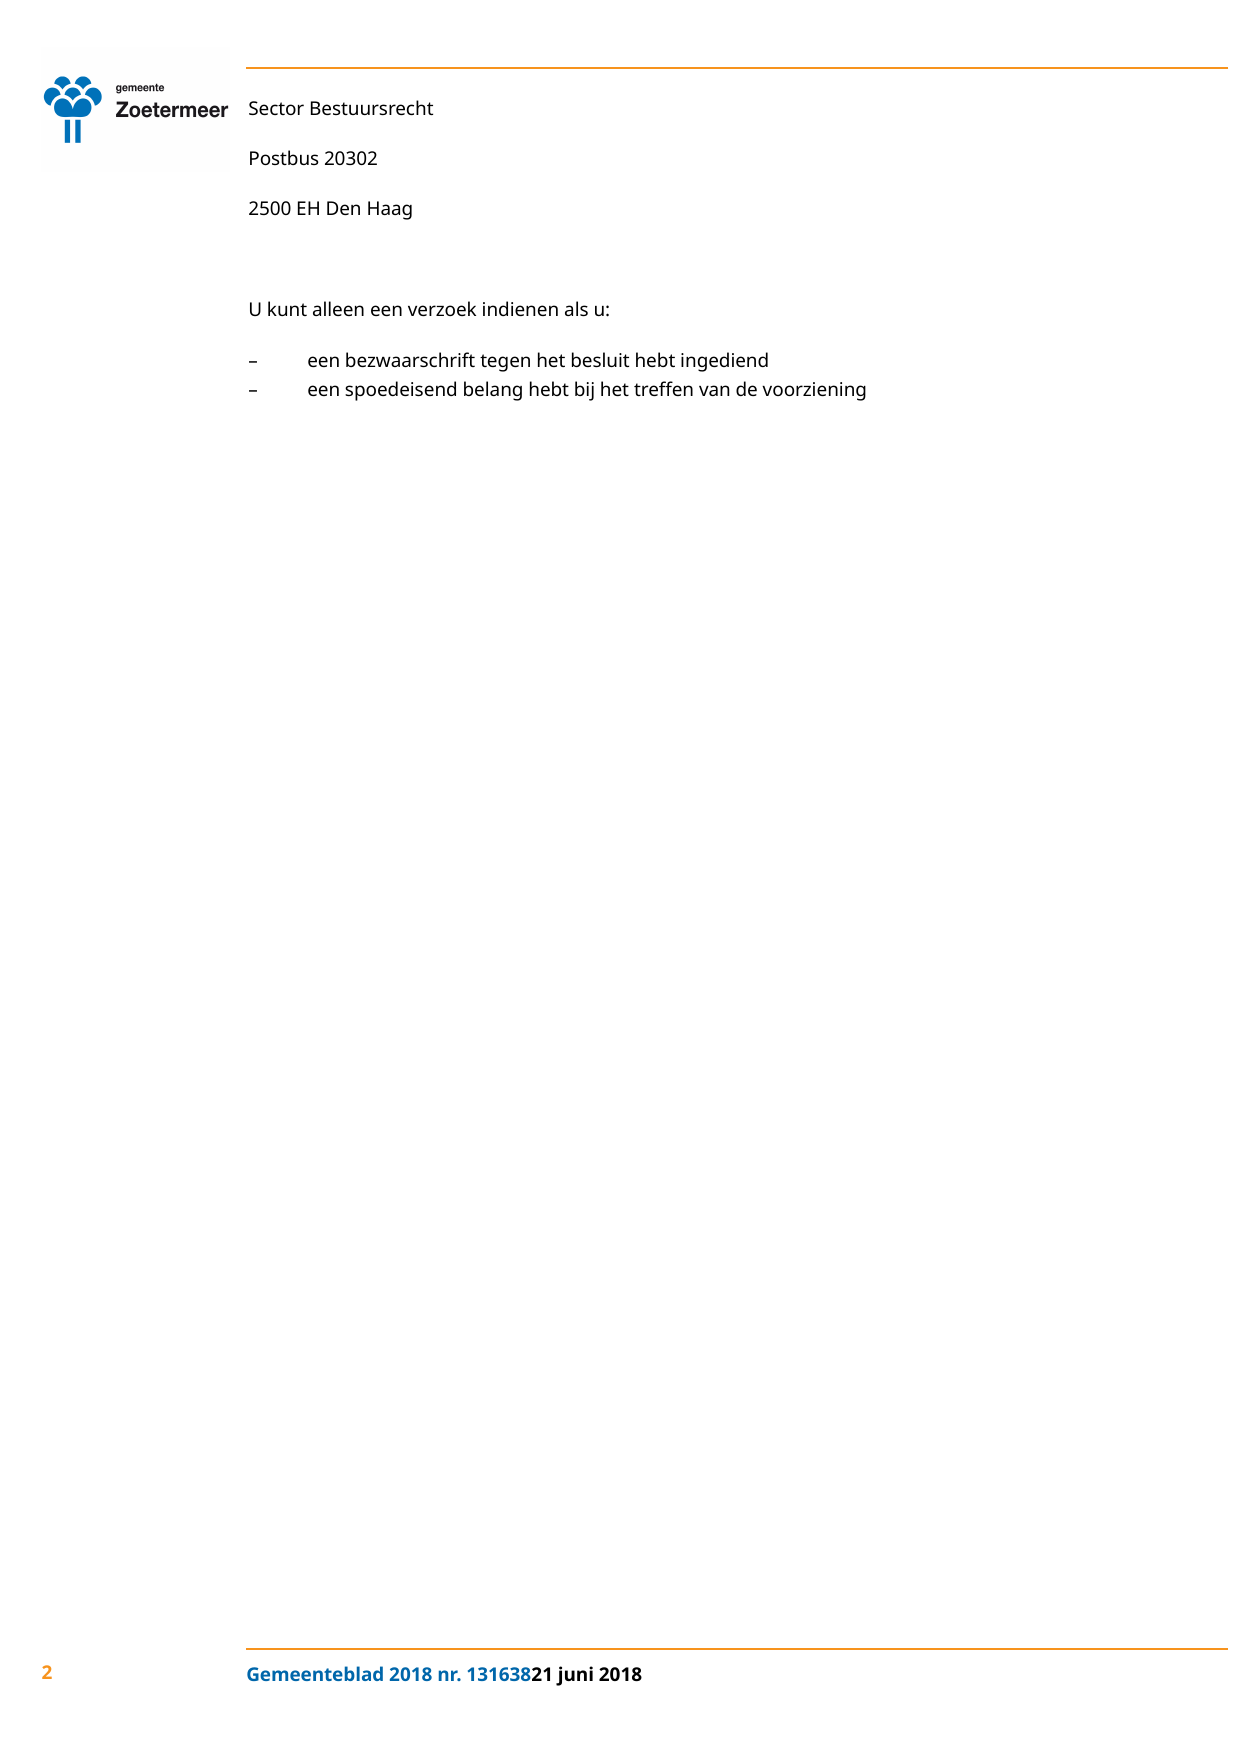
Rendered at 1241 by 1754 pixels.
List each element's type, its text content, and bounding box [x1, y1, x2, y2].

text Postbus 20302 [248, 145, 1152, 171]
list een bezwaarschrift tegen het besluit hebt ingediend [248, 347, 1152, 373]
text U kunt alleen een verzoek indienen als u: [248, 296, 1152, 322]
text 2500 EH Den Haag [248, 196, 1152, 221]
picture [41, 47, 231, 172]
list een spoedeisend belang hebt bij het treffen van de voorziening [248, 376, 1152, 402]
text Sector Bestuursrecht [248, 95, 1152, 121]
